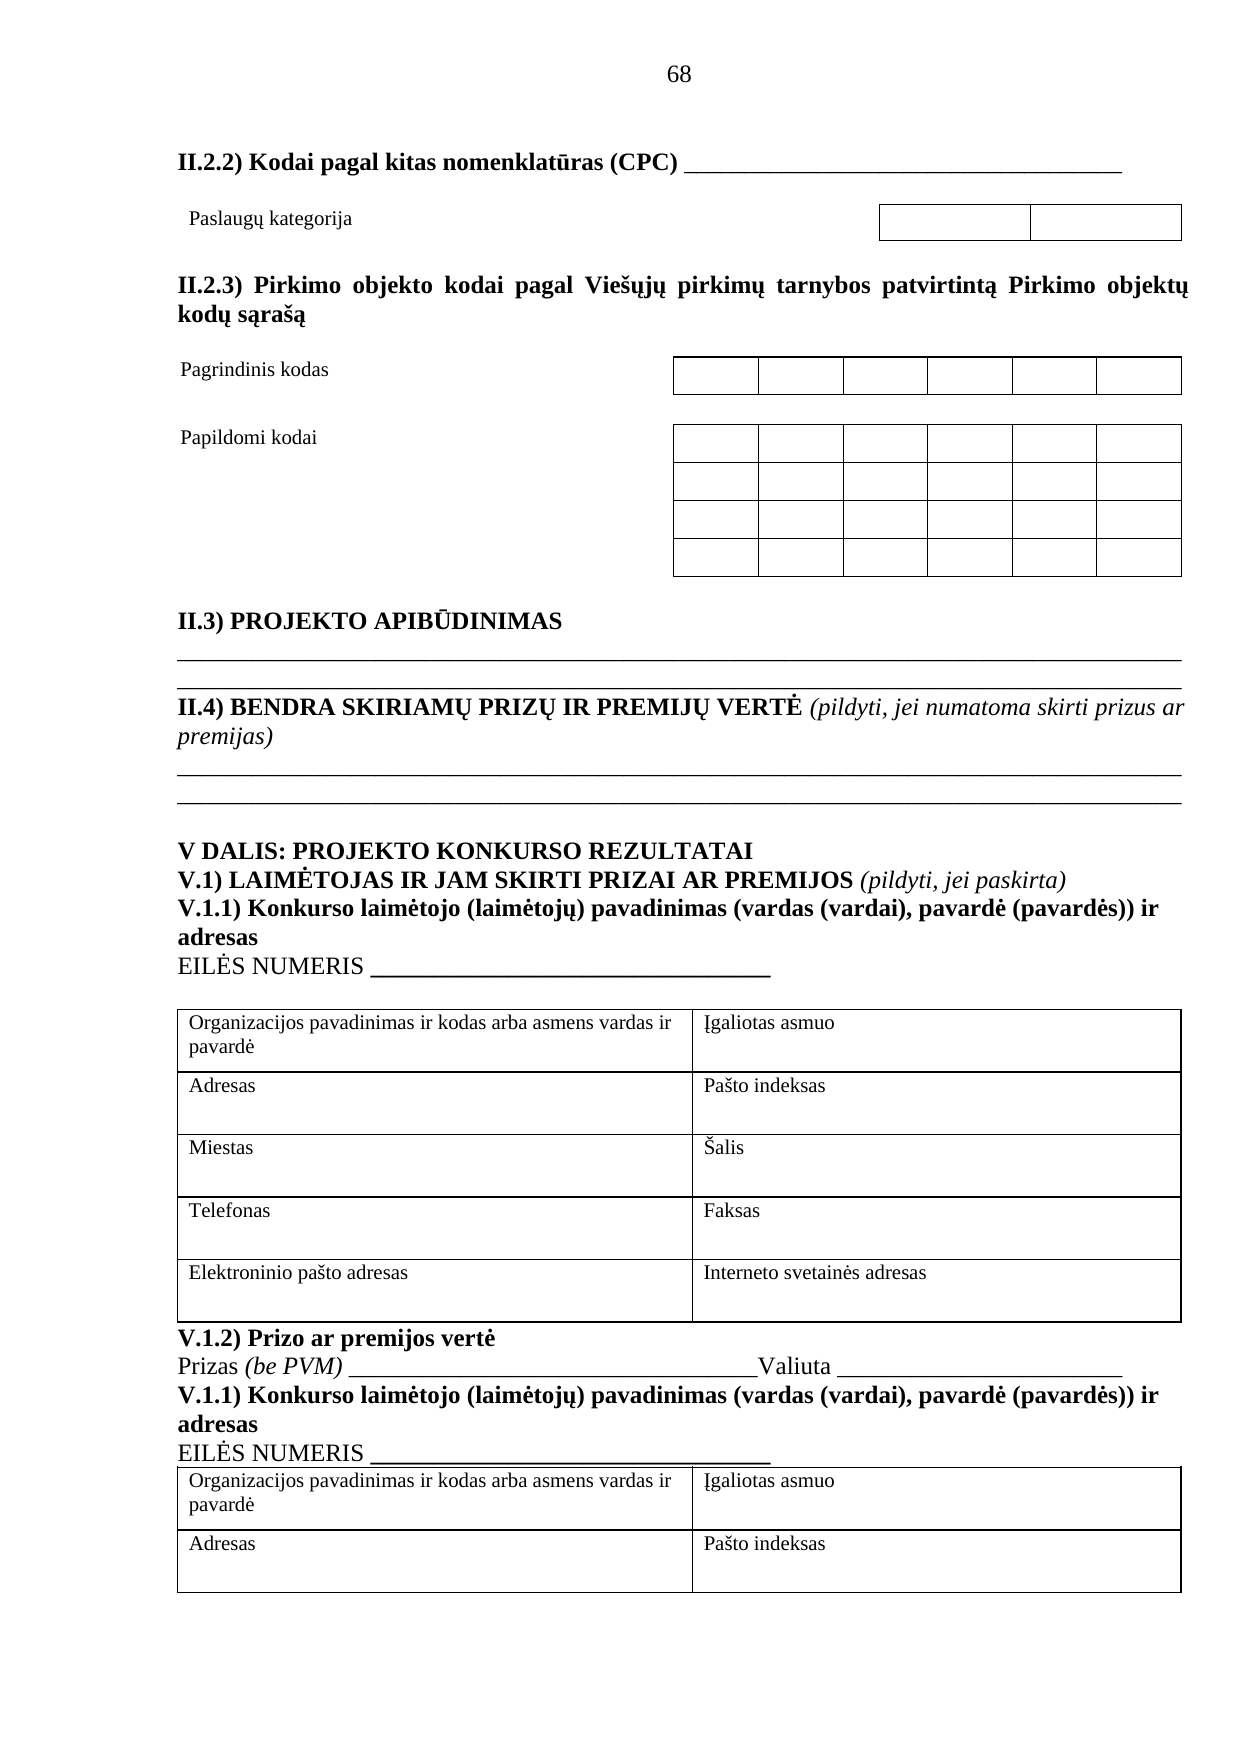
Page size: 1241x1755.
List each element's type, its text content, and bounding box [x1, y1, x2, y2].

table_header [674, 358, 758, 394]
table_header Papildomi kodai [177, 424, 673, 462]
table_cell Adresas [178, 1531, 692, 1591]
table_header [759, 358, 843, 394]
table_cell [759, 539, 843, 576]
text V.1.1) Konkurso laimėtojo (laimėtojų) pavadinimas (vardas (vardai), pavardė (pavardės)) ir adresas [177, 1380, 1181, 1438]
table_header Paslaugų kategorija [177, 204, 879, 240]
table_header Organizacijos pavadinimas ir kodas arba asmens vardas ir pavardė [178, 1468, 692, 1529]
table_header [674, 425, 758, 462]
table_cell Adresas [178, 1073, 692, 1133]
table_cell [674, 539, 758, 576]
table_cell [1097, 501, 1181, 538]
table_cell [928, 501, 1012, 538]
text V.1.1) Konkurso laimėtojo (laimėtojų) pavadinimas (vardas (vardai), pavardė (pavardės)) ir adresas [177, 893, 1181, 951]
table_cell Faksas [693, 1198, 1180, 1258]
table_header [1031, 205, 1181, 240]
table_cell [1013, 501, 1096, 538]
table_header [1013, 425, 1096, 462]
table_header [1097, 425, 1181, 462]
table_cell [759, 501, 843, 538]
table_header Pagrindinis kodas [177, 356, 673, 394]
table_cell [844, 539, 927, 576]
text II.4) BENDRA SKIRIAMŲ PRIZŲ IR PREMIJŲ VERTĖ (pildyti, jei numatoma skirti prizus ar premijas) [177, 692, 1187, 750]
text EILĖS NUMERIS ________________________________ [177, 1438, 1181, 1466]
table_cell Pašto indeksas [693, 1531, 1180, 1591]
text II.2.2) Kodai pagal kitas nomenklatūras (CPC) [177, 147, 1181, 176]
table_cell [759, 463, 843, 500]
text V.1) LAIMĖTOJAS IR JAM SKIRTI PRIZAI AR PREMIJOS (pildyti, jei paskirta) [177, 865, 1181, 893]
table_header [1097, 358, 1181, 394]
table_header [880, 205, 1030, 240]
table_cell Miestas [178, 1135, 692, 1196]
table_cell Telefonas [178, 1198, 692, 1258]
table_cell [844, 501, 927, 538]
table_cell Šalis [693, 1135, 1180, 1196]
table_cell [844, 463, 927, 500]
table_header Organizacijos pavadinimas ir kodas arba asmens vardas ir pavardė [178, 1010, 692, 1071]
text II.2.3) Pirkimo objekto kodai pagal Viešųjų pirkimų tarnybos patvirtintą Pirkimo objektų kodų sąrašą [177, 270, 1190, 328]
table_header [1013, 358, 1096, 394]
table_cell [1013, 463, 1096, 500]
text II.3) PROJEKTO APIBŪDINIMAS [177, 606, 1187, 635]
table_header [928, 425, 1012, 462]
table_header [759, 425, 843, 462]
text EILĖS NUMERIS ________________________________ [177, 951, 1181, 980]
table_header [844, 425, 927, 462]
text V.1.2) Prizo ar premijos vertė [177, 1323, 1181, 1351]
table_cell [1097, 463, 1181, 500]
table_cell [928, 539, 1012, 576]
table_cell [928, 463, 1012, 500]
table_header [928, 358, 1012, 394]
table_cell Interneto svetainės adresas [693, 1260, 1180, 1321]
table_header Įgaliotas asmuo [693, 1468, 1180, 1529]
table_cell [177, 500, 673, 538]
table_cell [674, 501, 758, 538]
table_cell [1097, 539, 1181, 576]
table_header [844, 358, 927, 394]
table_cell [674, 463, 758, 500]
text Prizas (be PVM) Valiuta [177, 1351, 1181, 1380]
table_header Įgaliotas asmuo [693, 1010, 1180, 1071]
table_cell [177, 538, 673, 576]
table_cell Elektroninio pašto adresas [178, 1260, 692, 1321]
table_cell [1013, 539, 1096, 576]
table_cell Pašto indeksas [693, 1073, 1180, 1133]
table_cell [177, 462, 673, 500]
text V DALIS: PROJEKTO KONKURSO REZULTATAI [177, 836, 1181, 865]
